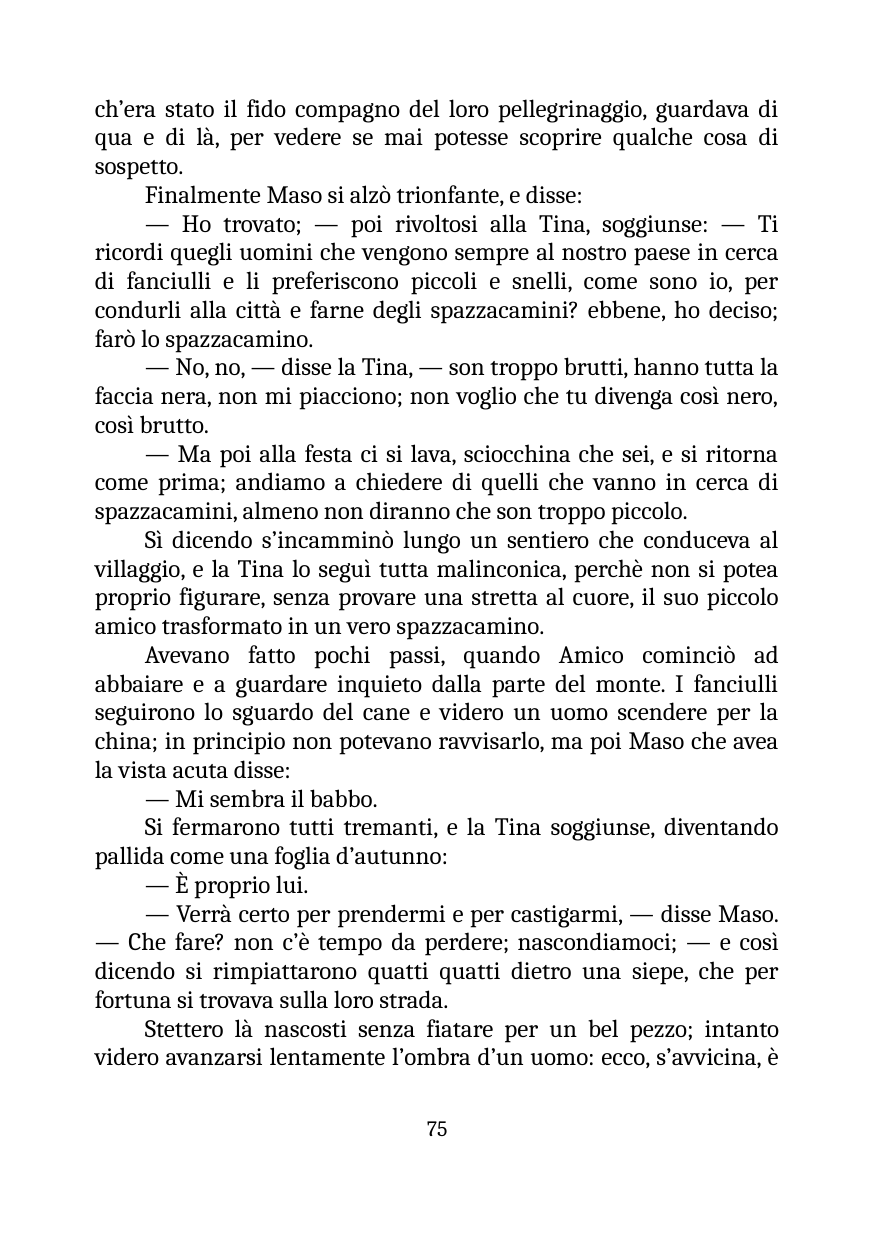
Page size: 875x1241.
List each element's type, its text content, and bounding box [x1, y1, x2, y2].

text Sì dicendo s’incamminò lungo un sentiero che conduceva al villaggio, e la Tina lo seguì tutta malinconica, perchè non si potea proprio figurare, senza provare una stretta al cuore, il suo piccolo amico trasformato in un vero spazzacamino. [94, 526, 779, 641]
text — È proprio lui. [94, 871, 779, 899]
text — Mi sembra il babbo. [94, 784, 779, 813]
text Avevano fatto pochi passi, quando Amico cominciò ad abbaiare e a guardare inquieto dalla parte del monte. I fanciulli seguirono lo sguardo del cane e videro un uomo scendere per la china; in principio non potevano ravvisarlo, ma poi Maso che avea la vista acuta disse: [94, 641, 779, 784]
text — Verrà certo per prendermi e per castigarmi, — disse Maso. — Che fare? non c’è tempo da perdere; nascondiamoci; — e così dicendo si rimpiattarono quatti quatti dietro una siepe, che per fortuna si trovava sulla loro strada. [94, 899, 779, 1014]
text — No, no, — disse la Tina, — son troppo brutti, hanno tutta la faccia nera, non mi piacciono; non voglio che tu divenga così nero, così brutto. [94, 353, 779, 439]
text ch’era stato il fido compagno del loro pellegrinaggio, guardava di qua e di là, per vedere se mai potesse scoprire qualche cosa di sospetto. [94, 94, 779, 181]
text — Ma poi alla festa ci si lava, sciocchina che sei, e si ritorna come prima; andiamo a chiedere di quelli che vanno in cerca di spazzacamini, almeno non diranno che son troppo piccolo. [94, 439, 779, 526]
text Finalmente Maso si alzò trionfante, e disse: [94, 181, 779, 209]
text — Ho trovato; — poi rivoltosi alla Tina, soggiunse: — Ti ricordi quegli uomini che vengono sempre al nostro paese in cerca di fanciulli e li preferiscono piccoli e snelli, come sono io, per condurli alla città e farne degli spazzacamini? ebbene, ho deciso; farò lo spazzacamino. [94, 209, 779, 353]
text Stettero là nascosti senza fiatare per un bel pezzo; intanto videro avanzarsi lentamente l’ombra d’un uomo: ecco, s’avvicina, è [94, 1014, 779, 1072]
text Si fermarono tutti tremanti, e la Tina soggiunse, diventando pallida come una foglia d’autunno: [94, 813, 779, 871]
